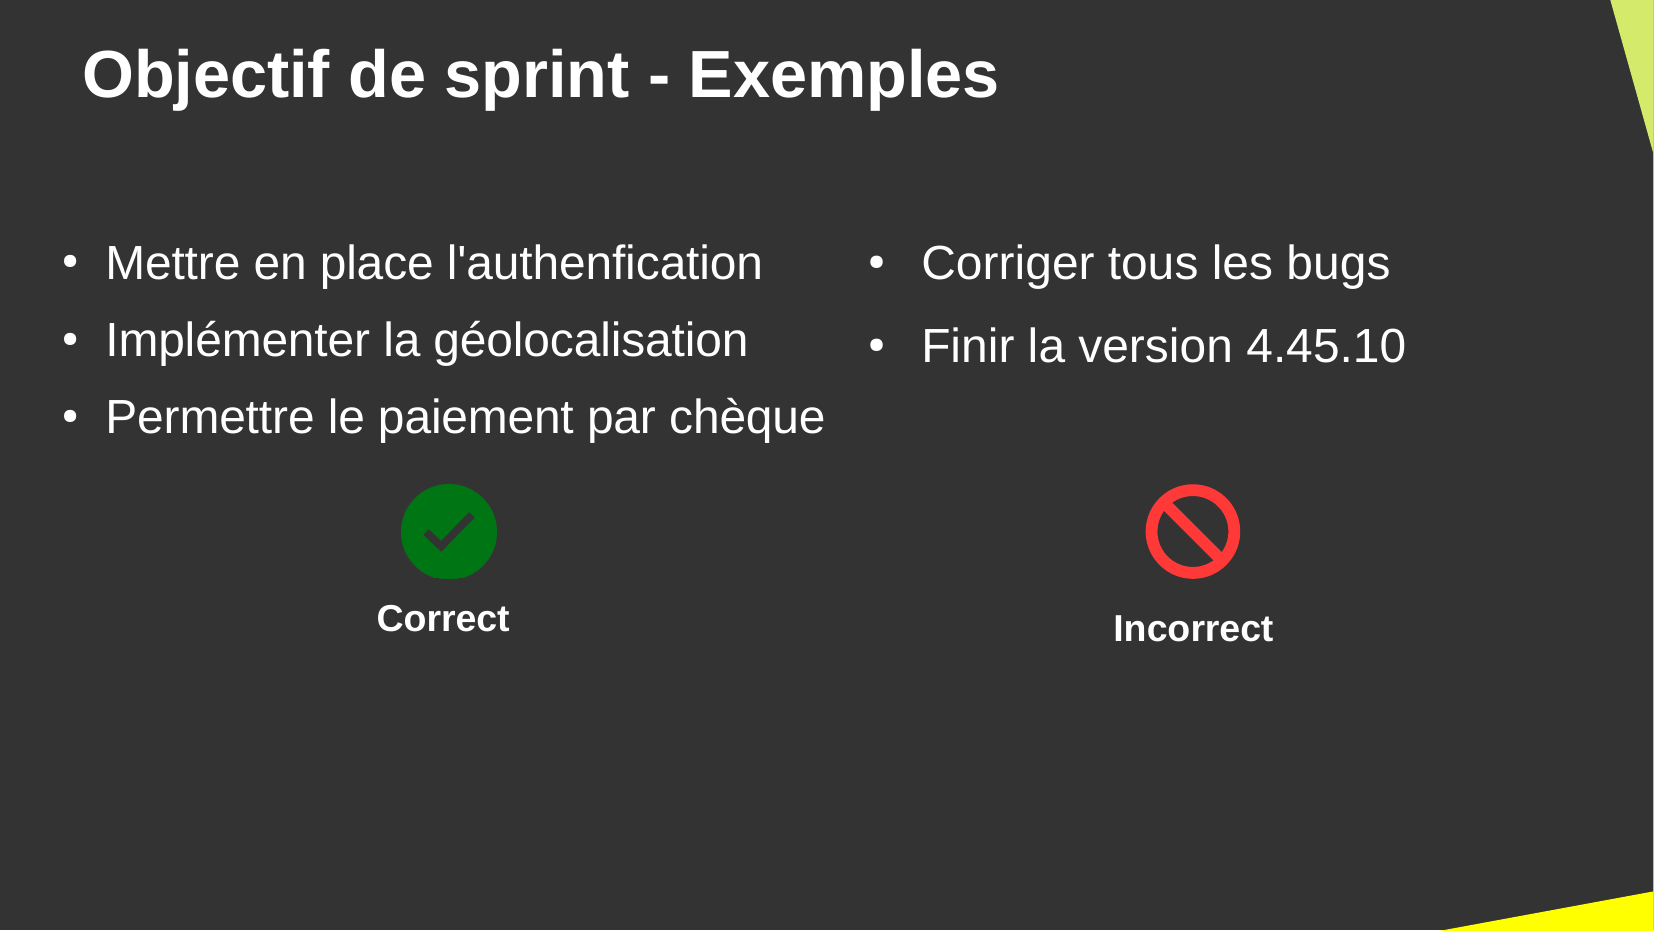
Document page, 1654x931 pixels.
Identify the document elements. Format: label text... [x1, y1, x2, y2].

title Objectif de sprint - Exemples [82, 37, 1571, 122]
text_box Incorrect [838, 599, 1549, 741]
list Corriger tous les bugs Finir la version 4.45.10 [850, 236, 1654, 461]
text_box Correct [93, 590, 804, 648]
text_box [1145, 484, 1241, 579]
text_box [1610, 0, 1654, 156]
text_box [1438, 891, 1654, 931]
picture [401, 484, 497, 579]
list Mettre en place l'authenfication Implémenter la géolocalisation Permettre le paiement par chèque [47, 236, 850, 461]
